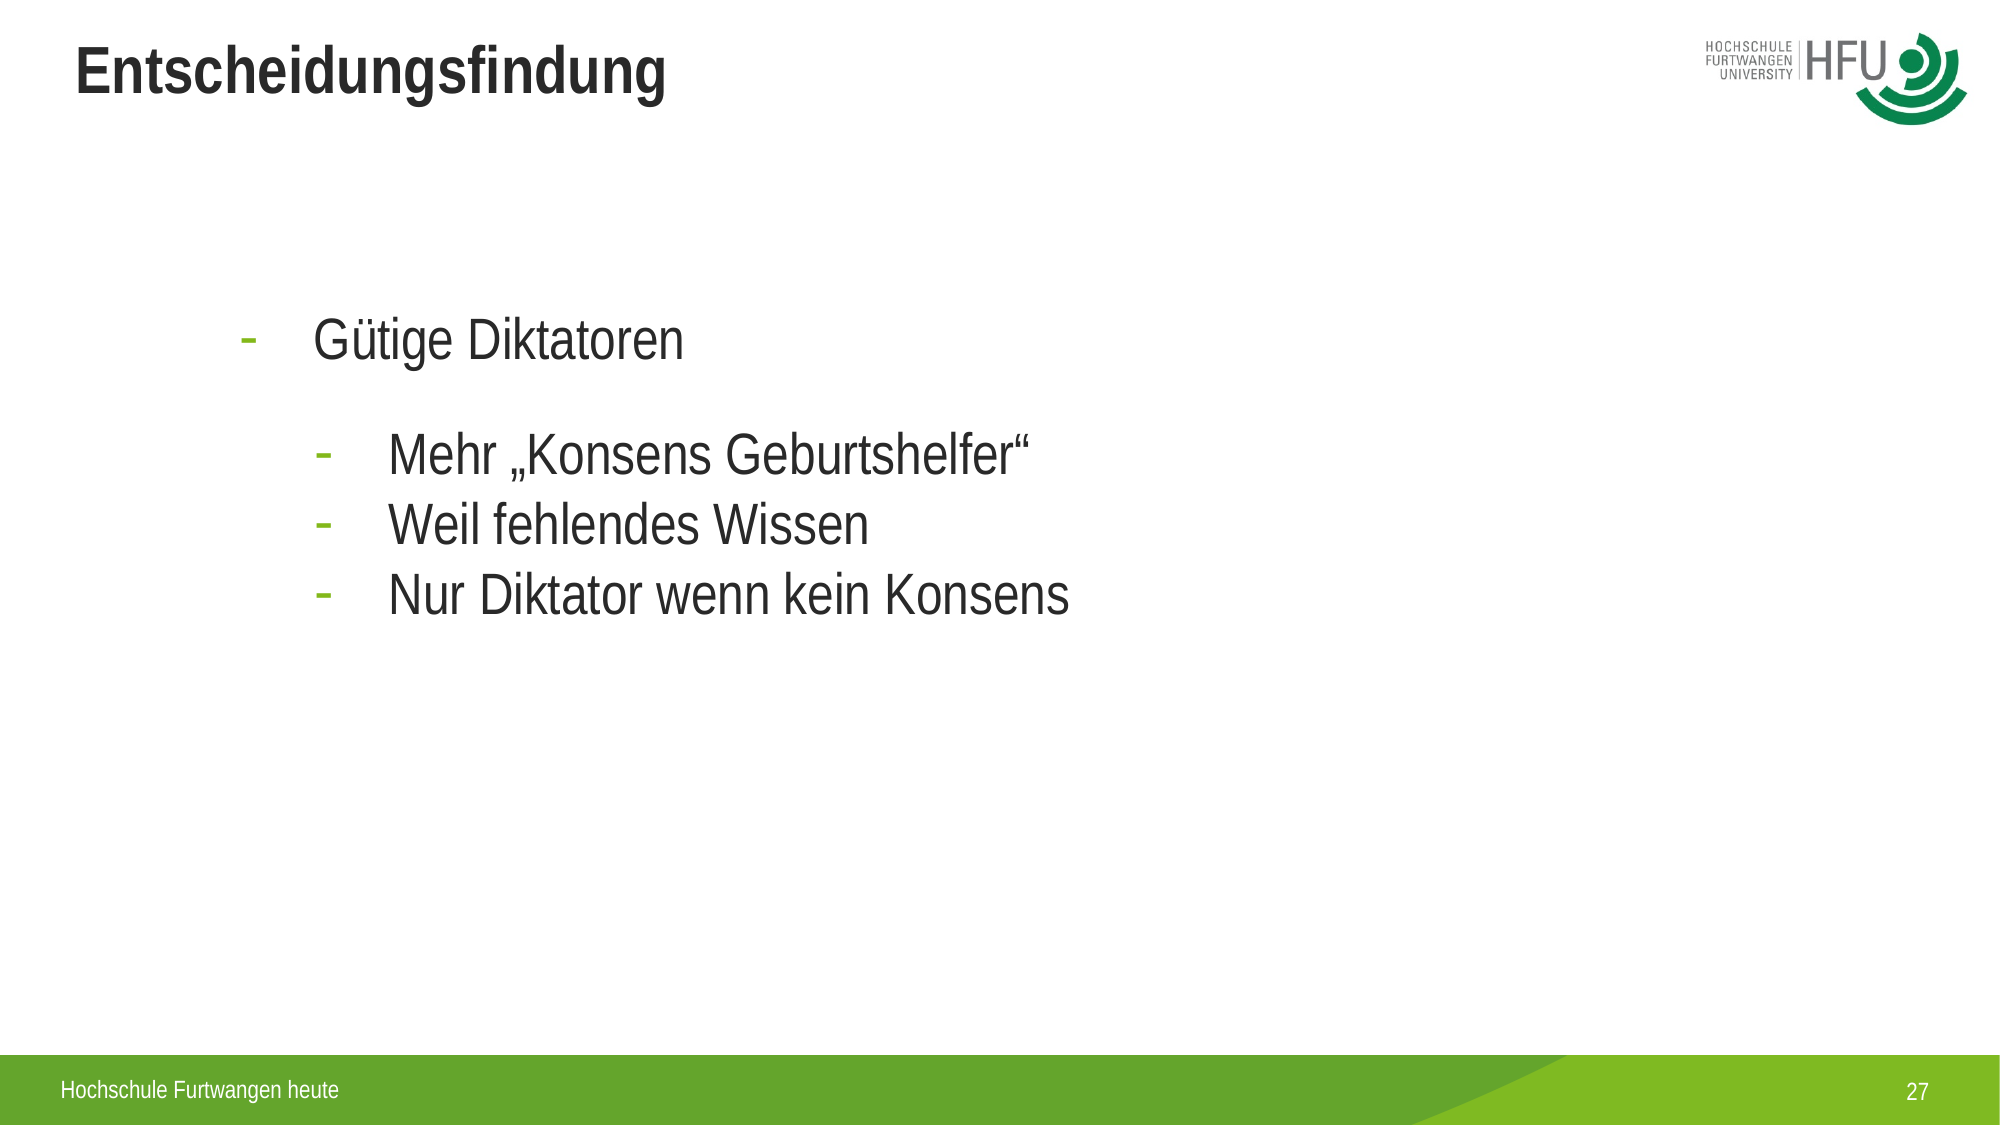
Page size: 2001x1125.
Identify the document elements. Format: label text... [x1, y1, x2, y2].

text_box Hochschule Furtwangen heute [60, 1058, 985, 1119]
text_box Entscheidungsfindung [60, 28, 1591, 102]
picture [1689, 19, 1981, 137]
picture [0, 1055, 2000, 1125]
text_box [1672, 1057, 1945, 1124]
text_box Gütige Diktatoren Mehr „Konsens Geburtshelfer“ Weil fehlendes Wissen Nur Diktator wenn kein Konsens [149, 248, 1640, 830]
